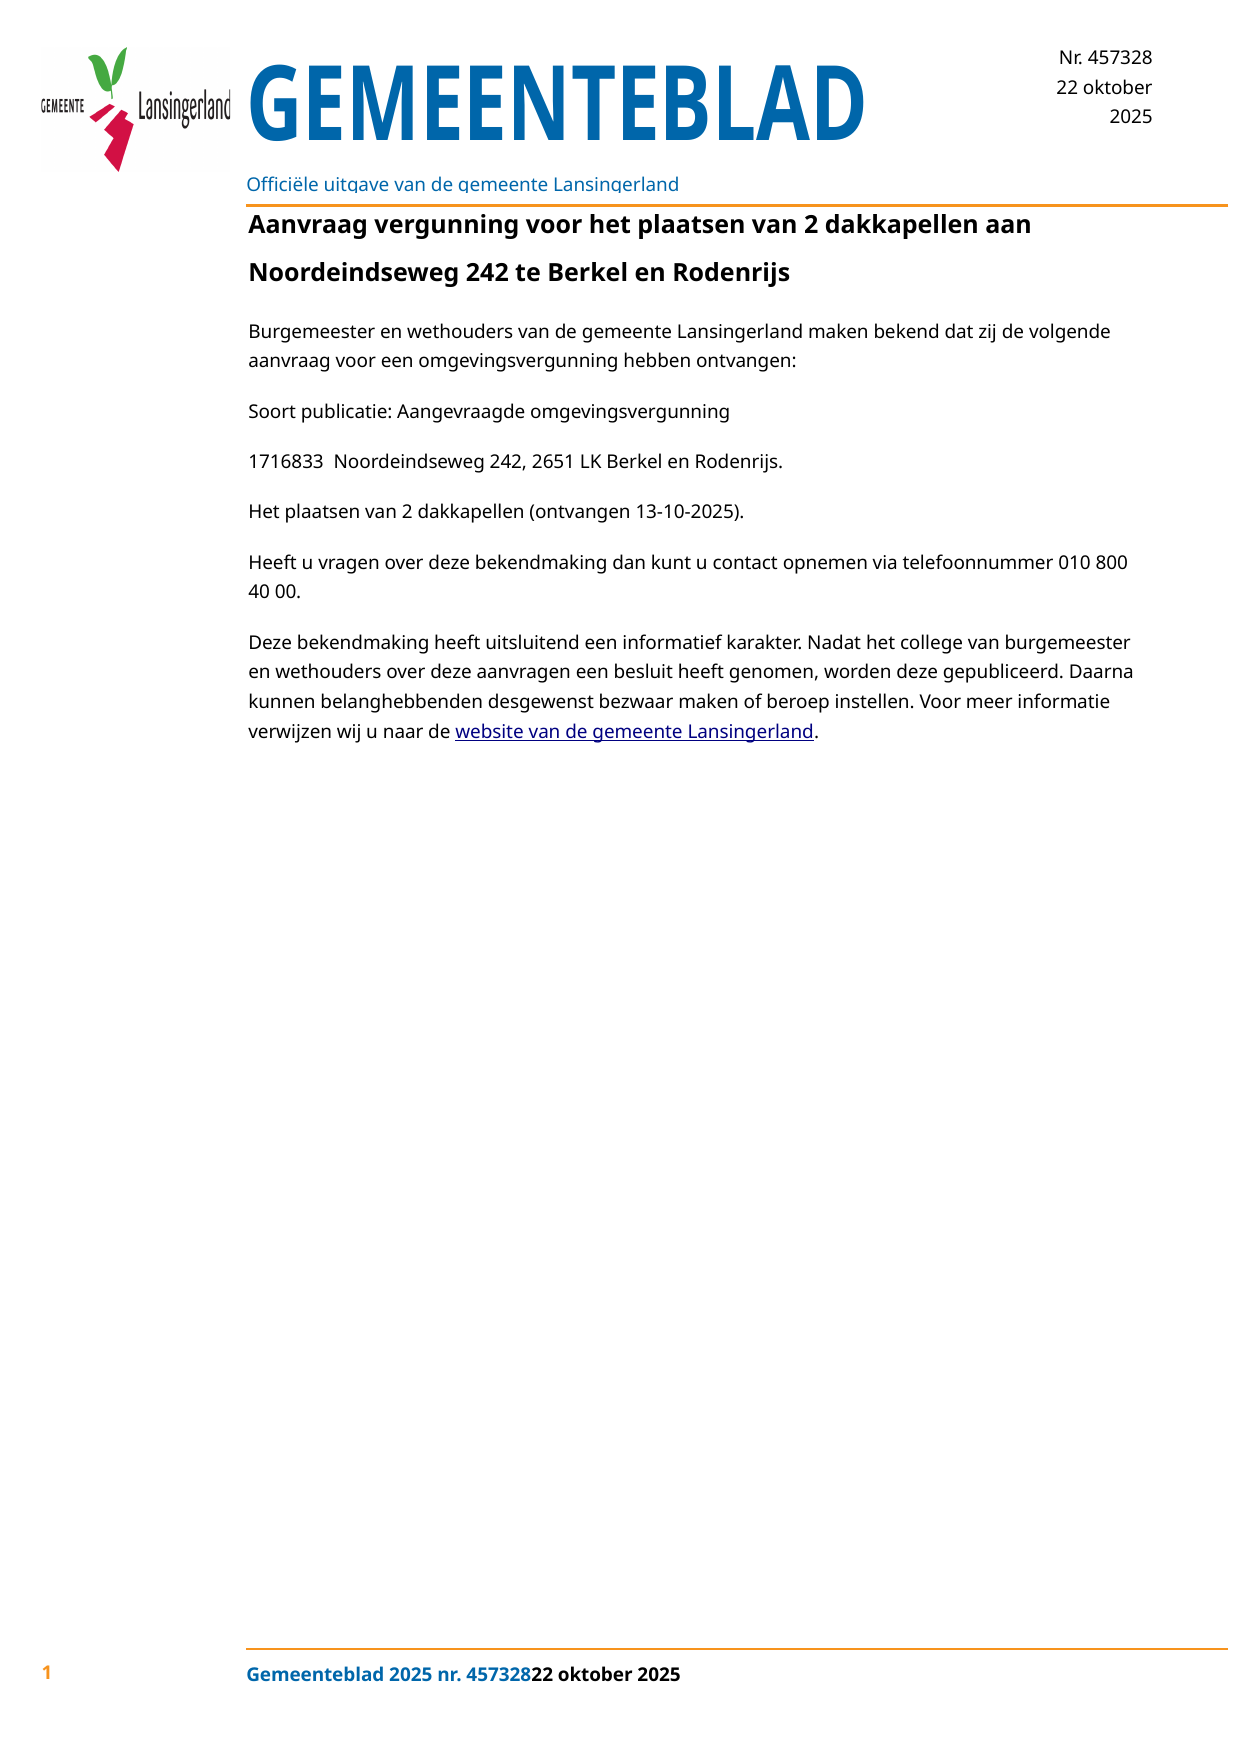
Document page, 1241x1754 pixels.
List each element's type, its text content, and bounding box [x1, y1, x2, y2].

text Heeft u vragen over deze bekendmaking dan kunt u contact opnemen via telefoonnummer 010 800 40 00. [248, 549, 1152, 604]
text Soort publicatie: Aangevraagde omgevingsvergunning [248, 398, 1152, 424]
picture [41, 47, 231, 172]
text Burgemeester en wethouders van de gemeente Lansingerland maken bekend dat zij de volgende aanvraag voor een omgevingsvergunning hebben ontvangen: [248, 318, 1152, 373]
text Het plaatsen van 2 dakkapellen (ontvangen 13-10-2025). [248, 499, 1152, 524]
text 1716833 Noordeindseweg 242, 2651 LK Berkel en Rodenrijs. [248, 448, 1152, 474]
text Deze bekendmaking heeft uitsluitend een informatief karakter. Nadat het college van burgemeester en wethouders over deze aanvragen een besluit heeft genomen, worden deze gepubliceerd. Daarna kunnen belanghebbenden desgewenst bezwaar maken of beroep instellen. Voor meer informatie verwijzen wij u naar de website van de gemeente Lansingerland. [248, 629, 1152, 744]
text Aanvraag vergunning voor het plaatsen van 2 dakkapellen aan Noordeindseweg 242 te Berkel en Rodenrijs [248, 207, 1152, 288]
